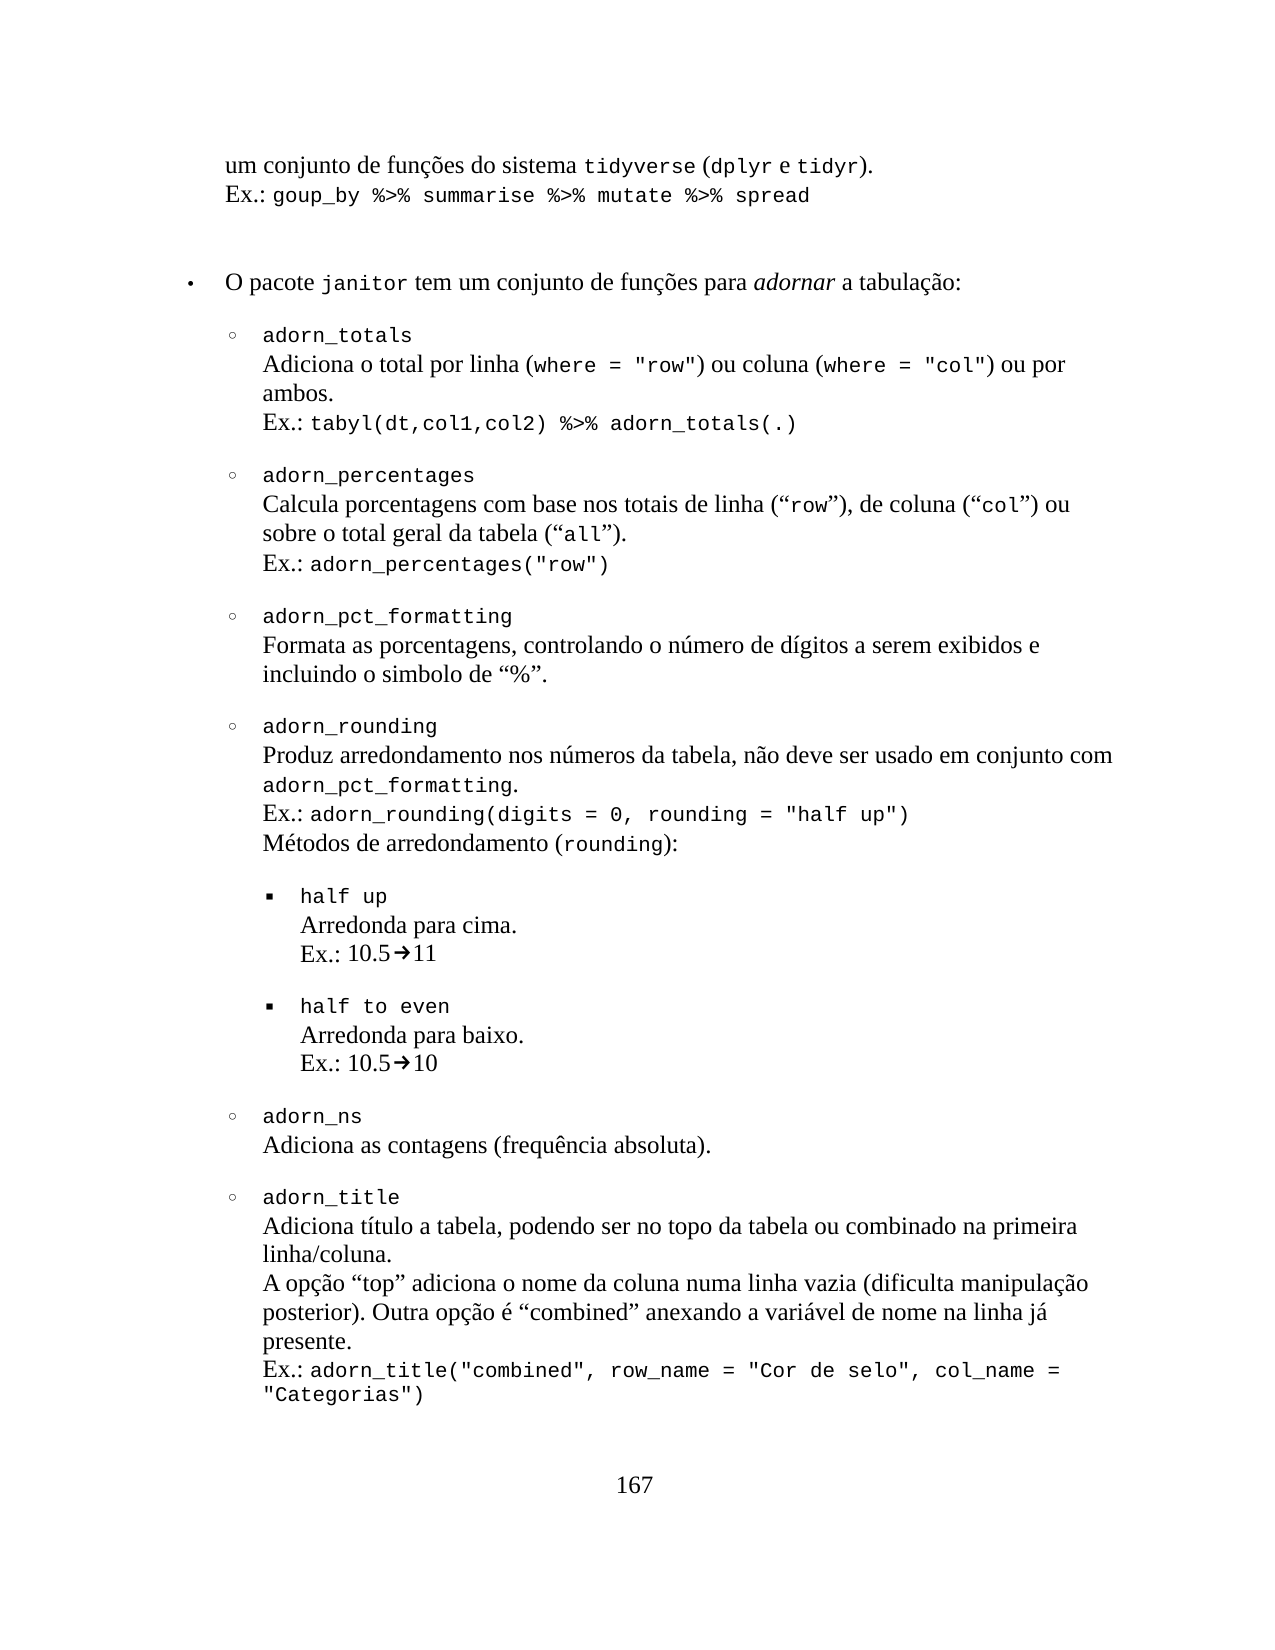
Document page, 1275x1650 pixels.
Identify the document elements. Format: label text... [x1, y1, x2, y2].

list adorn_ns Adiciona as contagens (frequência absoluta). [225, 1106, 1125, 1187]
list adorn_totals Adiciona o total por linha (where = "row") ou coluna (where = "col") ou por ambos. Ex.: tabyl(dt,col1,col2) %>% adorn_totals(.) [225, 325, 1125, 465]
list O pacote janitor tem um conjunto de funções para adornar a tabulação: [187, 267, 1125, 325]
list half up Arredonda para cima. Ex.: [262, 886, 1125, 996]
list adorn_rounding Produz arredondamento nos números da tabela, não deve ser usado em conjunto com adorn_pct_formatting. Ex.: adorn_rounding(digits = 0, rounding = "half up") Métodos de arredondamento (rounding): [225, 716, 1125, 886]
list adorn_percentages Calcula porcentagens com base nos totais de linha (“row”), de coluna (“col”) ou sobre o total geral da tabela (“all”). Ex.: adorn_percentages("row") [225, 465, 1125, 606]
list adorn_title Adiciona título a tabela, podendo ser no topo da tabela ou combinado na primeira linha/coluna. A opção “top” adiciona o nome da coluna numa linha vazia (dificulta manipulação posterior). Outra opção é “combined” anexando a variável de nome na linha já presente. Ex.: adorn_title("combined", row_name = "Cor de selo", col_name = "Categorias") [225, 1187, 1125, 1408]
list um conjunto de funções do sistema tidyverse (dplyr e tidyr). Ex.: goup_by %>% summarise %>% mutate %>% spread [187, 150, 1125, 238]
list adorn_pct_formatting Formata as porcentagens, controlando o número de dígitos a serem exibidos e incluindo o simbolo de “%”. [225, 606, 1125, 716]
list half to even Arredonda para baixo. Ex.: [262, 996, 1125, 1106]
